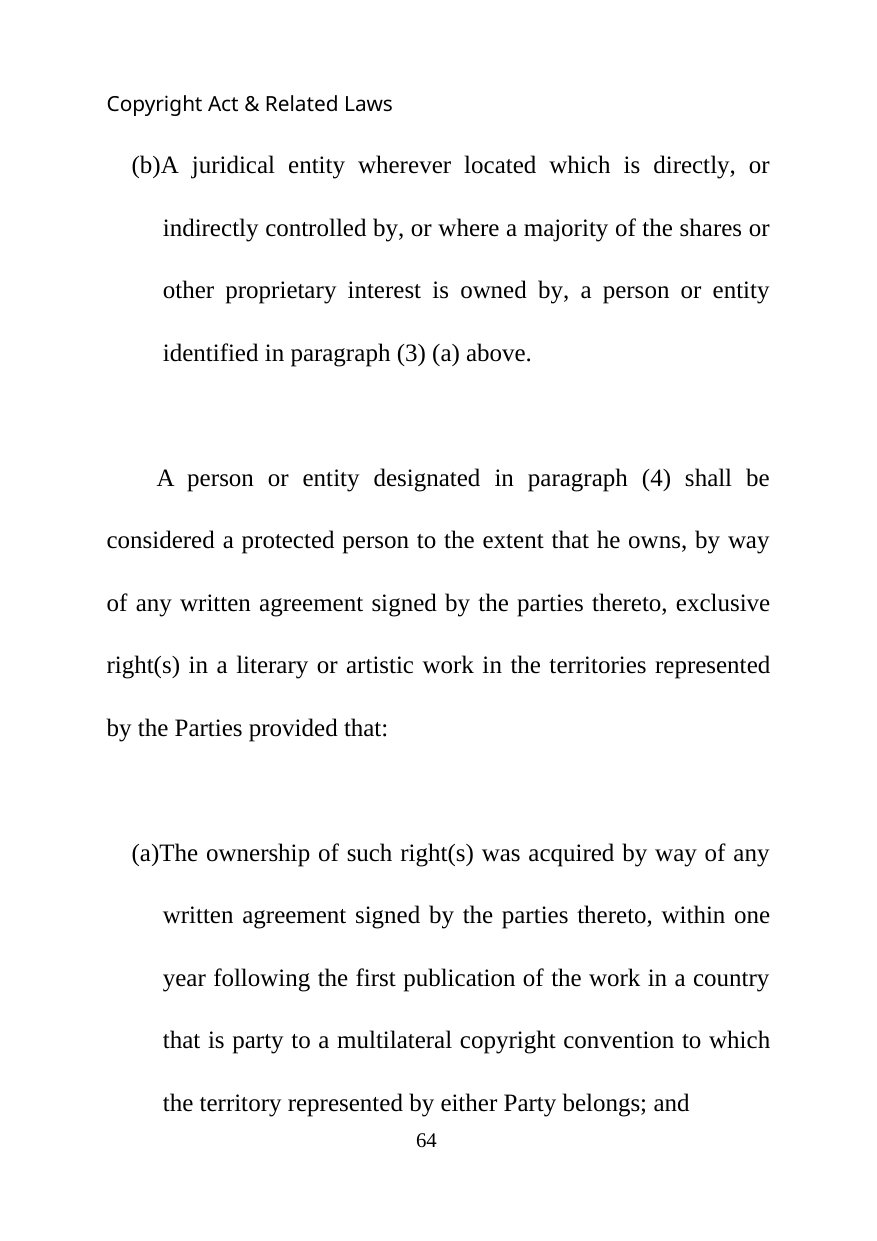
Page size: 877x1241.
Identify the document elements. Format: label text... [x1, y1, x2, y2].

text A person or entity designated in paragraph (4) shall be considered a protected person to the extent that he owns, by way of any written agreement signed by the parties thereto, exclusive right(s) in a literary or artistic work in the territories represented by the Parties provided that: [106, 435, 771, 748]
text (b)A juridical entity wherever located which is directly, or indirectly controlled by, or where a majority of the shares or other proprietary interest is owned by, a person or entity identified in paragraph (3) (a) above. [131, 123, 771, 373]
text (a)The ownership of such right(s) was acquired by way of any written agreement signed by the parties thereto, within one year following the first publication of the work in a country that is party to a multilateral copyright convention to which the territory represented by either Party belongs; and [131, 810, 771, 1123]
